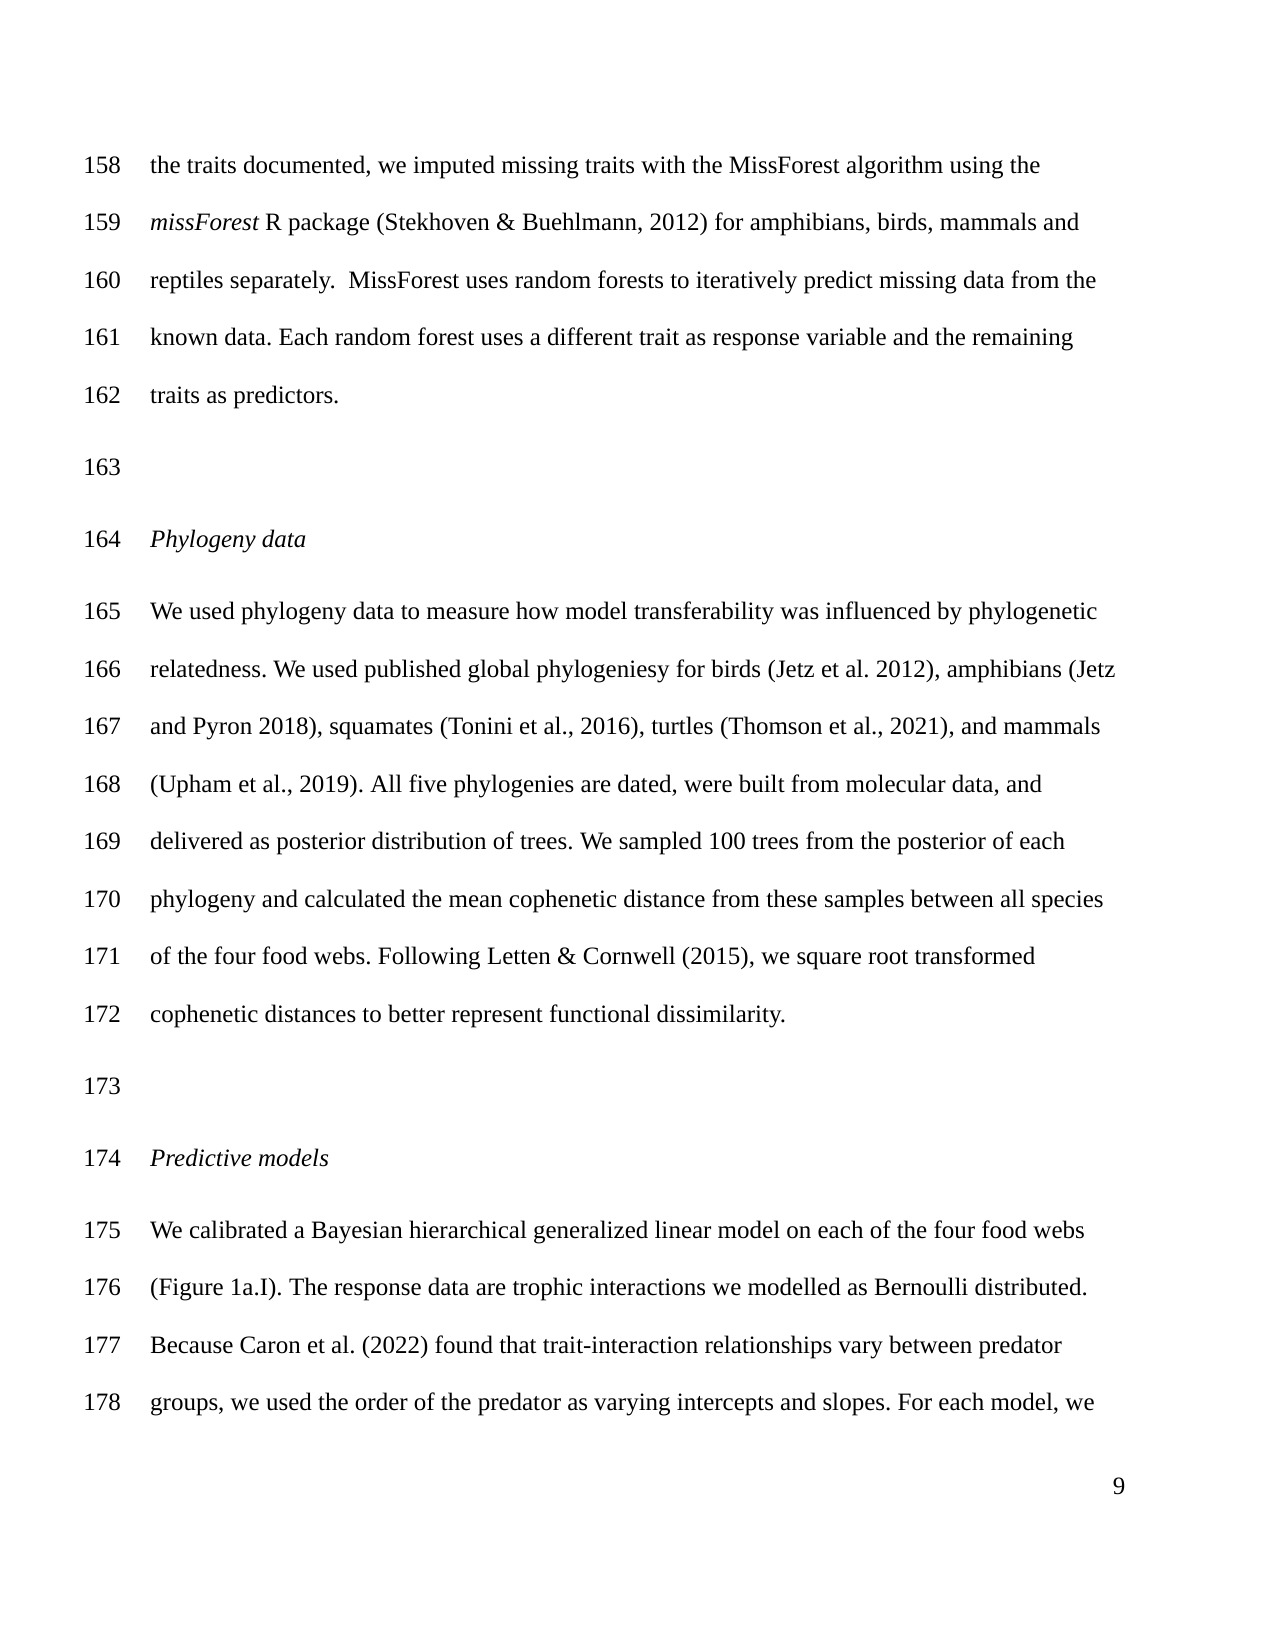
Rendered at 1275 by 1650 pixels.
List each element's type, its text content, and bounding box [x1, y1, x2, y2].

text We used phylogeny data to measure how model transferability was influenced by phylogenetic relatedness. We used published global phylogeniesy for birds (Jetz et al. 2012), amphibians (Jetz and Pyron 2018), squamates (Tonini et al., 2016), turtles (Thomson et al., 2021), and mammals (Upham et al., 2019). All five phylogenies are dated, were built from molecular data, and delivered as posterior distribution of trees. We sampled 100 trees from the posterior of each phylogeny and calculated the mean cophenetic distance from these samples between all species of the four food webs. Following Letten & Cornwell (2015), we square root transformed cophenetic distances to better represent functional dissimilarity. [150, 596, 1125, 1027]
text We calibrated a Bayesian hierarchical generalized linear model on each of the four food webs (Figure 1a.I). The response data are trophic interactions we modelled as Bernoulli distributed. Because Caron et al. (2022) found that trait-interaction relationships vary between predator groups, we used the order of the predator as varying intercepts and slopes. For each model, we [150, 1215, 1125, 1416]
text the traits documented, we imputed missing traits with the MissForest algorithm using the missForest R package (Stekhoven & Buehlmann, 2012) for amphibians, birds, mammals and reptiles separately. MissForest uses random forests to iteratively predict missing data from the known data. Each random forest uses a different trait as response variable and the remaining traits as predictors. [150, 150, 1125, 409]
text Phylogeny data [150, 524, 1125, 553]
text Predictive models [150, 1143, 1125, 1172]
